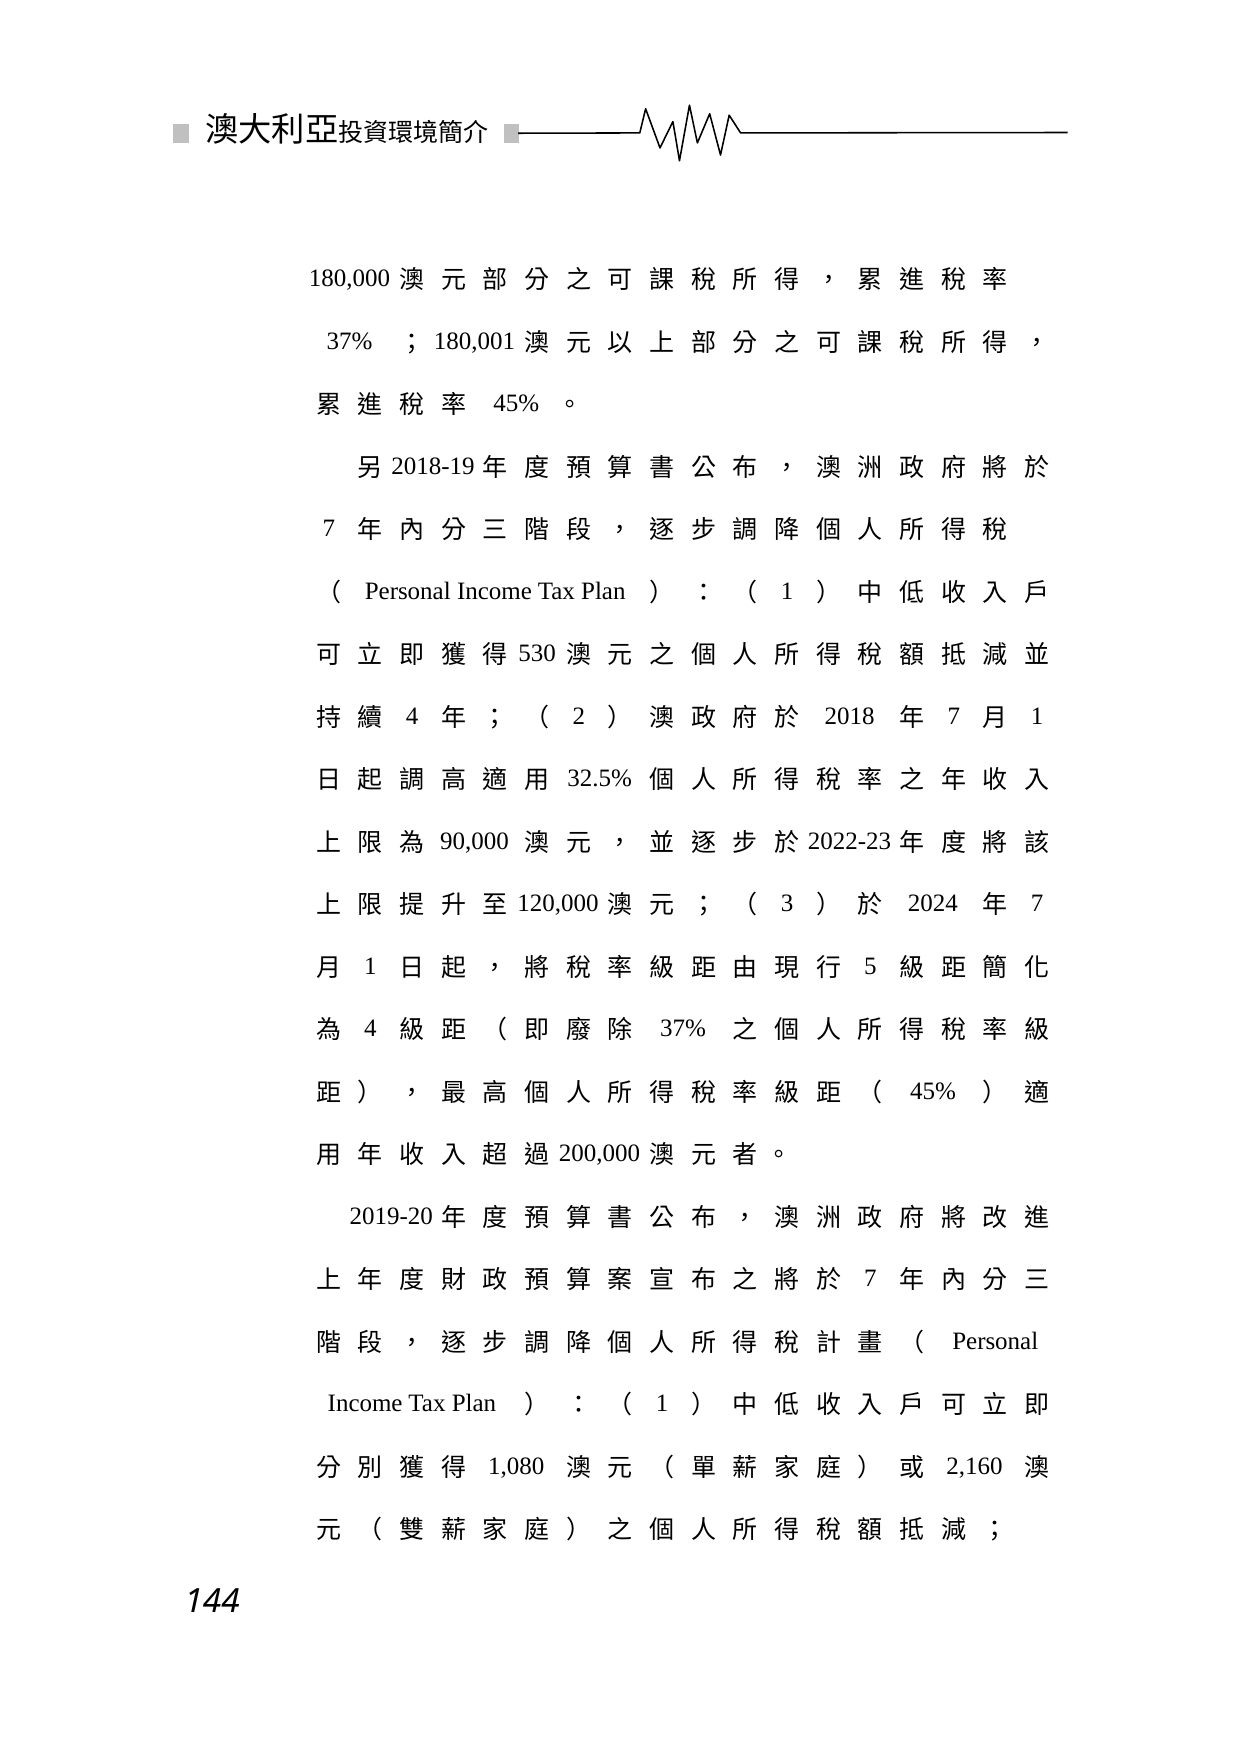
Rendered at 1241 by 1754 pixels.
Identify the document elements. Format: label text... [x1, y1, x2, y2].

text 180,000澳元部分之可課稅所得，累進稅率37%；180,001澳元以上部分之可課稅所得，累進稅率45%。 [281, 236, 1058, 424]
text 另2018-19年度預算書公布，澳洲政府將於7年內分三階段，逐步調降個人所得稅（Personal Income Tax Plan）：（1）中低收入戶可立即獲得530澳元之個人所得稅額抵減並持續4年；（2）澳政府於2018年7月1日起調高適用32.5%個人所得稅率之年收入上限為90,000澳元，並逐步於2022-23年度將該上限提升至120,000澳元；（3）於2024年7月1日起，將稅率級距由現行5級距簡化為4級距（即廢除37%之個人所得稅率級距），最高個人所得稅率級距（45%）適用年收入超過200,000澳元者。 [281, 424, 1058, 1174]
text 2019-20年度預算書公布，澳洲政府將改進上年度財政預算案宣布之將於7年內分三階段，逐步調降個人所得稅計畫（Personal Income Tax Plan）：（1）中低收入戶可立即分別獲得1,080澳元（單薪家庭）或2,160澳元（雙薪家庭）之個人所得稅額抵減； [281, 1174, 1058, 1549]
